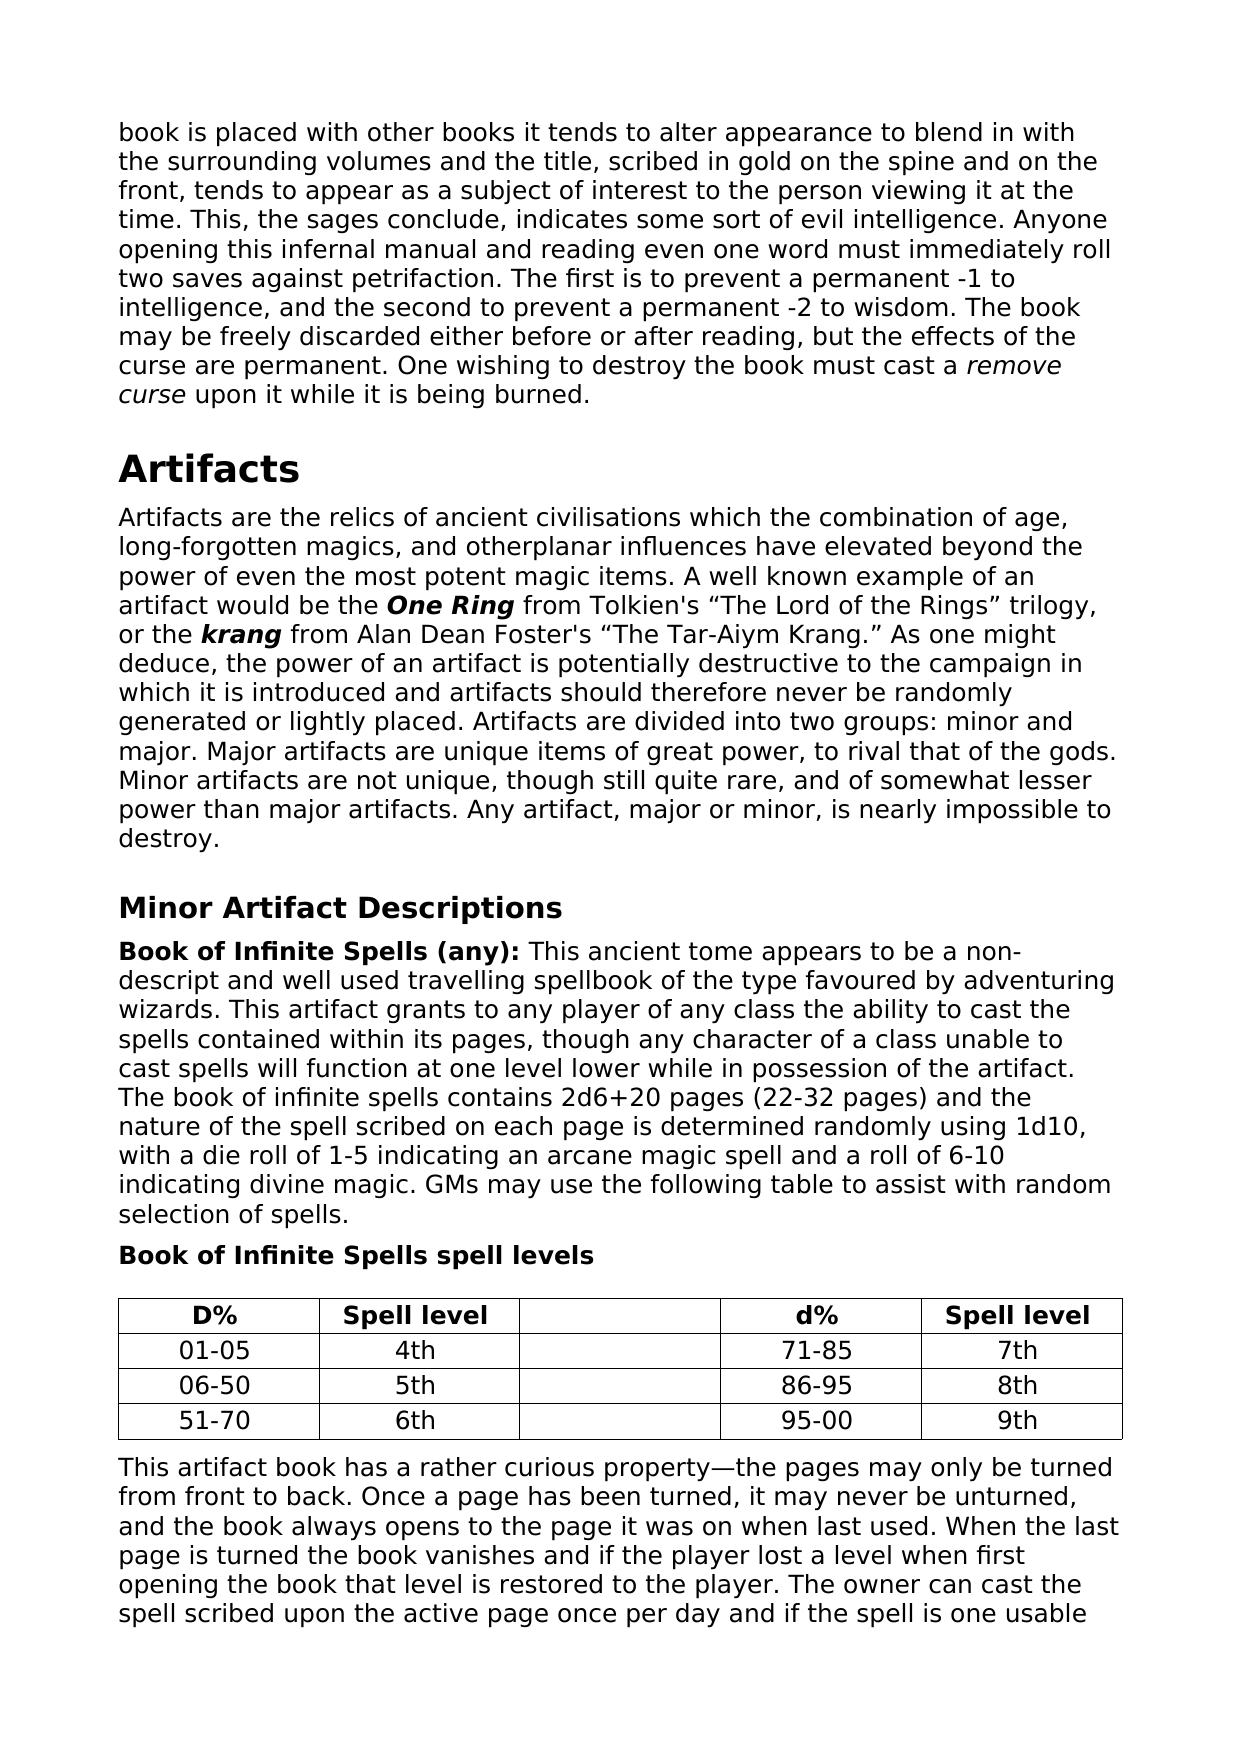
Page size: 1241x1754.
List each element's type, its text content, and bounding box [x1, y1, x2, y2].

table_cell 95-00 [721, 1404, 921, 1438]
table_header d% [721, 1299, 921, 1333]
table_cell 9th [922, 1404, 1122, 1438]
table_cell [520, 1369, 720, 1403]
subtitle Minor Artifact Descriptions [118, 891, 1122, 925]
table_cell 86-95 [721, 1369, 921, 1403]
text book is placed with other books it tends to alter appearance to blend in with the surrounding volumes and the title, scribed in gold on the spine and on the front, tends to appear as a subject of interest to the person viewing it at the time. This, the sages conclude, indicates some sort of evil intelligence. Anyone opening this infernal manual and reading even one word must immediately roll two saves against petrifaction. The first is to prevent a permanent -1 to intelligence, and the second to prevent a permanent -2 to wisdom. The book may be freely discarded either before or after reading, but the effects of the curse are permanent. One wishing to destroy the book must cast a remove curse upon it while it is being burned. [118, 118, 1122, 410]
table_cell 4th [320, 1334, 519, 1368]
table_header Spell level [922, 1299, 1122, 1333]
table_header D% [119, 1299, 319, 1333]
table_cell 01-05 [119, 1334, 319, 1368]
text Artifacts are the relics of ancient civilisations which the combination of age, long-forgotten magics, and otherplanar influences have elevated beyond the power of even the most potent magic items. A well known example of an artifact would be the One Ring from Tolkien's “The Lord of the Rings” trilogy, or the krang from Alan Dean Foster's “The Tar-Aiym Krang.” As one might deduce, the power of an artifact is potentially destructive to the campaign in which it is introduced and artifacts should therefore never be randomly generated or lightly placed. Artifacts are divided into two groups: minor and major. Major artifacts are unique items of great power, to rival that of the gods. Minor artifacts are not unique, though still quite rare, and of somewhat lesser power than major artifacts. Any artifact, major or minor, is nearly impossible to destroy. [118, 503, 1122, 853]
table_cell 8th [922, 1369, 1122, 1403]
table_cell 5th [320, 1369, 519, 1403]
table_cell 06-50 [119, 1369, 319, 1403]
text This artifact book has a rather curious property—the pages may only be turned from front to back. Once a page has been turned, it may never be unturned, and the book always opens to the page it was on when last used. When the last page is turned the book vanishes and if the player lost a level when first opening the book that level is restored to the player. The owner can cast the spell scribed upon the active page once per day and if the spell is one usable [118, 1453, 1122, 1628]
table_cell 6th [320, 1404, 519, 1438]
table_cell [520, 1334, 720, 1368]
text Book of Infinite Spells (any): This ancient tome appears to be a non-descript and well used travelling spellbook of the type favoured by adventuring wizards. This artifact grants to any player of any class the ability to cast the spells contained within its pages, though any character of a class unable to cast spells will function at one level lower while in possession of the artifact. The book of infinite spells contains 2d6+20 pages (22-32 pages) and the nature of the spell scribed on each page is determined randomly using 1d10, with a die roll of 1-5 indicating an arcane magic spell and a roll of 6-10 indicating divine magic. GMs may use the following table to assist with random selection of spells. [118, 937, 1122, 1229]
subtitle Artifacts [118, 447, 1122, 491]
text Book of Infinite Spells spell levels [118, 1242, 1122, 1271]
table_cell 71-85 [721, 1334, 921, 1368]
table_cell 51-70 [119, 1404, 319, 1438]
table_cell 7th [922, 1334, 1122, 1368]
table_header Spell level [320, 1299, 519, 1333]
table_header [520, 1299, 720, 1333]
table_cell [520, 1404, 720, 1438]
